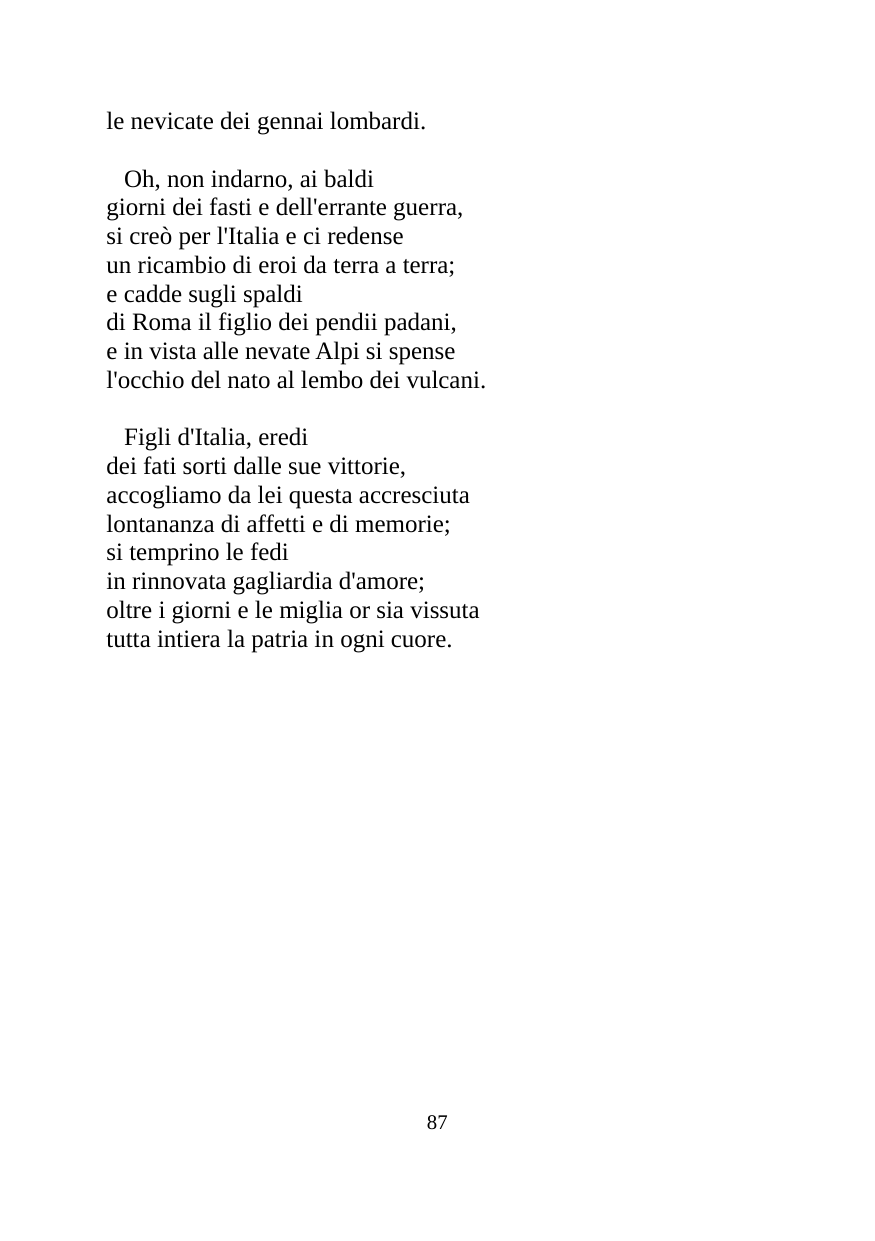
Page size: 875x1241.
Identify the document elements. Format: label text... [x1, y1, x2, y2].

text di Roma il figlio dei pendii padani, [106, 307, 768, 336]
text accogliamo da lei questa accresciuta [106, 480, 768, 509]
text si temprino le fedi [106, 537, 768, 566]
text si creò per l'Italia e ci redense [106, 221, 768, 250]
text giorni dei fasti e dell'errante guerra, [106, 192, 768, 221]
text le nevicate dei gennai lombardi. [106, 106, 768, 135]
text in rinnovata gagliardia d'amore; [106, 566, 768, 595]
text e in vista alle nevate Alpi si spense [106, 336, 768, 365]
text e cadde sugli spaldi [106, 279, 768, 307]
text Figli d'Italia, eredi [106, 422, 768, 451]
text un ricambio di eroi da terra a terra; [106, 250, 768, 279]
text Oh, non indarno, ai baldi [106, 164, 768, 192]
text dei fati sorti dalle sue vittorie, [106, 451, 768, 480]
text l'occhio del nato al lembo dei vulcani. [106, 365, 768, 394]
text oltre i giorni e le miglia or sia vissuta [106, 595, 768, 624]
text lontananza di affetti e di memorie; [106, 509, 768, 537]
text tutta intiera la patria in ogni cuore. [106, 624, 768, 652]
